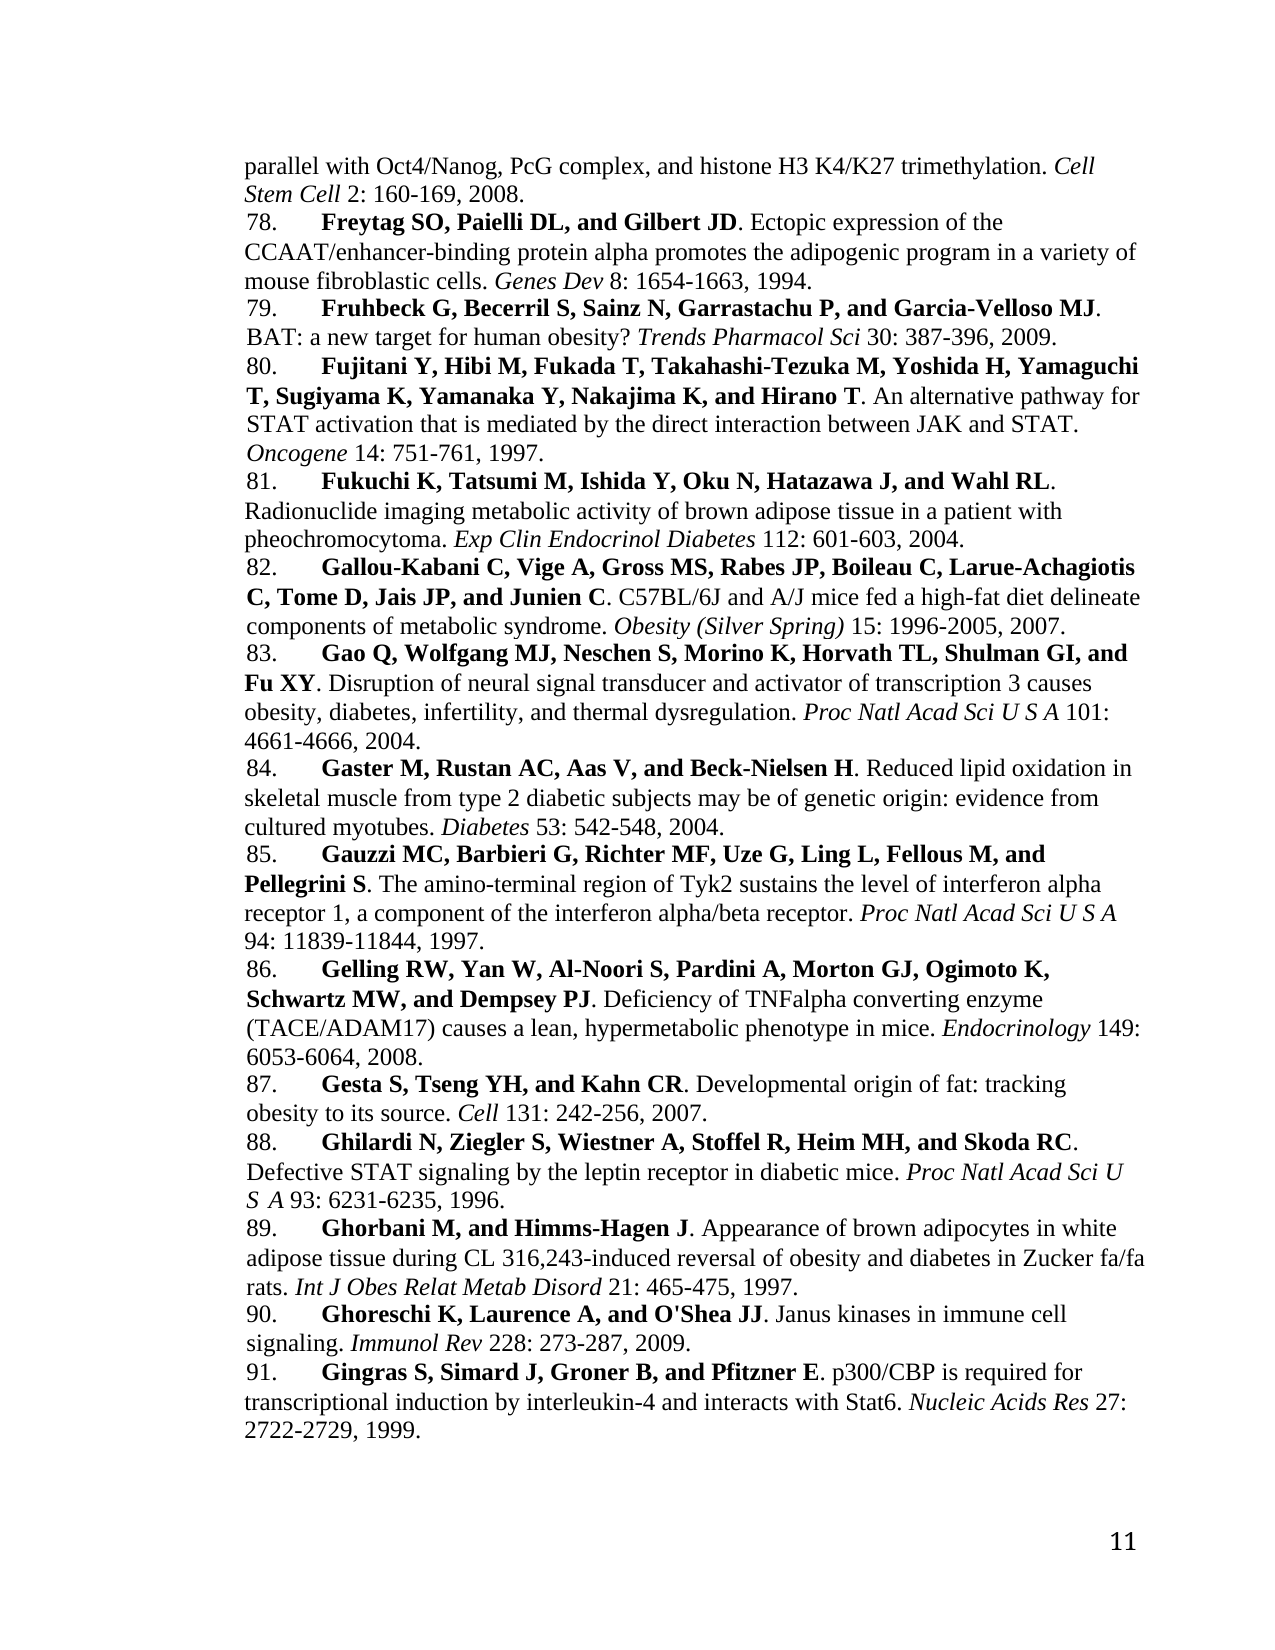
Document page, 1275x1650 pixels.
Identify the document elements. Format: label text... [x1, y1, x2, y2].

text obesity to its source. Cell 131: 242-256, 2007. [246, 1099, 711, 1127]
text 83. [246, 639, 279, 667]
text 90. [246, 1301, 279, 1328]
text Gaster M, Rustan AC, Aas V, and Beck-Nielsen H. Reduced lipid oxidation in [321, 754, 1136, 782]
text skeletal muscle from type 2 diabetic subjects may be of genetic origin: evidence from cultured myotubes. Diabetes 53: 542-548, 2004. [244, 783, 1103, 841]
text 91. [246, 1358, 279, 1386]
text 88. [246, 1128, 279, 1156]
text Gelling RW, Yan W, Al-Noori S, Pardini A, Morton GJ, Ogimoto K, [321, 956, 1053, 983]
text 86. [246, 956, 279, 983]
text Radionuclide imaging metabolic activity of brown adipose tissue in a patient with pheochromocytoma. Exp Clin Endocrinol Diabetes 112: 601-603, 2004. [244, 496, 1066, 553]
text 89. [246, 1214, 279, 1242]
text 84. [246, 754, 279, 782]
text 118 [1109, 1528, 1149, 1557]
text Fujitani Y, Hibi M, Fukada T, Takahashi-Tezuka M, Yoshida H, Yamaguchi [321, 352, 1143, 380]
text 80. [246, 352, 279, 380]
text Gallou-Kabani C, Vige A, Gross MS, Rabes JP, Boileau C, Larue-Achagiotis [321, 553, 1139, 581]
text Fukuchi K, Tatsumi M, Ishida Y, Oku N, Hatazawa J, and Wahl RL. [321, 467, 1059, 495]
text 79. [246, 294, 279, 322]
text Ghoreschi K, Laurence A, and O'Shea JJ. Janus kinases in immune cell [321, 1301, 1069, 1328]
text C, Tome D, Jais JP, and Junien C. C57BL/6J and A/J mice fed a high-fat diet delineate components of metabolic syndrome. Obesity (Silver Spring) 15: 1996-2005, 2007. [246, 582, 1141, 639]
text 85. [246, 841, 279, 868]
text signaling. Immunol Rev 228: 273-287, 2009. [246, 1329, 694, 1357]
text transcriptional induction by interleukin-4 and interacts with Stat6. Nucleic Acids Res 27: 2722-2729, 1999. [244, 1387, 1131, 1444]
text Pellegrini S. The amino-terminal region of Tyk2 sustains the level of interferon alpha receptor 1, a component of the interferon alpha/beta receptor. Proc Natl Acad Sci U S A 94: 11839-11844, 1997. [244, 869, 1123, 955]
text Schwartz MW, and Dempsey PJ. Deficiency of TNFalpha converting enzyme (TACE/ADAM17) causes a lean, hypermetabolic phenotype in mice. Endocrinology 149: 6053-6064, 2008. [246, 984, 1144, 1071]
text Fu XY. Disruption of neural signal transducer and activator of transcription 3 causes obesity, diabetes, infertility, and thermal dysregulation. Proc Natl Acad Sci U S A 101: 4661-4666, 2004. [244, 668, 1114, 754]
text 81. [246, 467, 279, 495]
text 82. [246, 553, 279, 581]
text Gingras S, Simard J, Groner B, and Pfitzner E. p300/CBP is required for [321, 1358, 1087, 1386]
text Gesta S, Tseng YH, and Kahn CR. Developmental origin of fat: tracking [321, 1071, 1072, 1098]
text Gauzzi MC, Barbieri G, Richter MF, Uze G, Ling L, Fellous M, and [321, 841, 1048, 868]
text T, Sugiyama K, Yamanaka Y, Nakajima K, and Hirano T. An alternative pathway for STAT activation that is mediated by the direct interaction between JAK and STAT. Oncogene 14: 751-761, 1997. [246, 381, 1144, 467]
text 78. [246, 208, 279, 236]
text Ghilardi N, Ziegler S, Wiestner A, Stoffel R, Heim MH, and Skoda RC. [321, 1128, 1083, 1156]
text 87. [246, 1071, 279, 1098]
text CCAAT/enhancer-binding protein alpha promotes the adipogenic program in a variety of mouse fibroblastic cells. Genes Dev 8: 1654-1663, 1994. [244, 237, 1139, 294]
text Ghorbani M, and Himms-Hagen J. Appearance of brown adipocytes in white [321, 1214, 1120, 1242]
text BAT: a new target for human obesity? Trends Pharmacol Sci 30: 387-396, 2009. [246, 323, 1059, 351]
text Fruhbeck G, Becerril S, Sainz N, Garrastachu P, and Garcia-Velloso MJ. [321, 294, 1104, 322]
text adipose tissue during CL 316,243-induced reversal of obesity and diabetes in Zucker fa/fa rats. Int J Obes Relat Metab Disord 21: 465-475, 1997. [246, 1243, 1147, 1301]
text parallel with Oct4/Nanog, PcG complex, and histone H3 K4/K27 trimethylation. Cell Stem Cell 2: 160-169, 2008. [244, 151, 1101, 208]
text Freytag SO, Paielli DL, and Gilbert JD. Ectopic expression of the [321, 208, 1006, 236]
text Defective STAT signaling by the leptin receptor in diabetic mice. Proc Natl Acad Sci U S A 93: 6231-6235, 1996. [246, 1157, 1143, 1214]
text Gao Q, Wolfgang MJ, Neschen S, Morino K, Horvath TL, Shulman GI, and [321, 639, 1132, 667]
